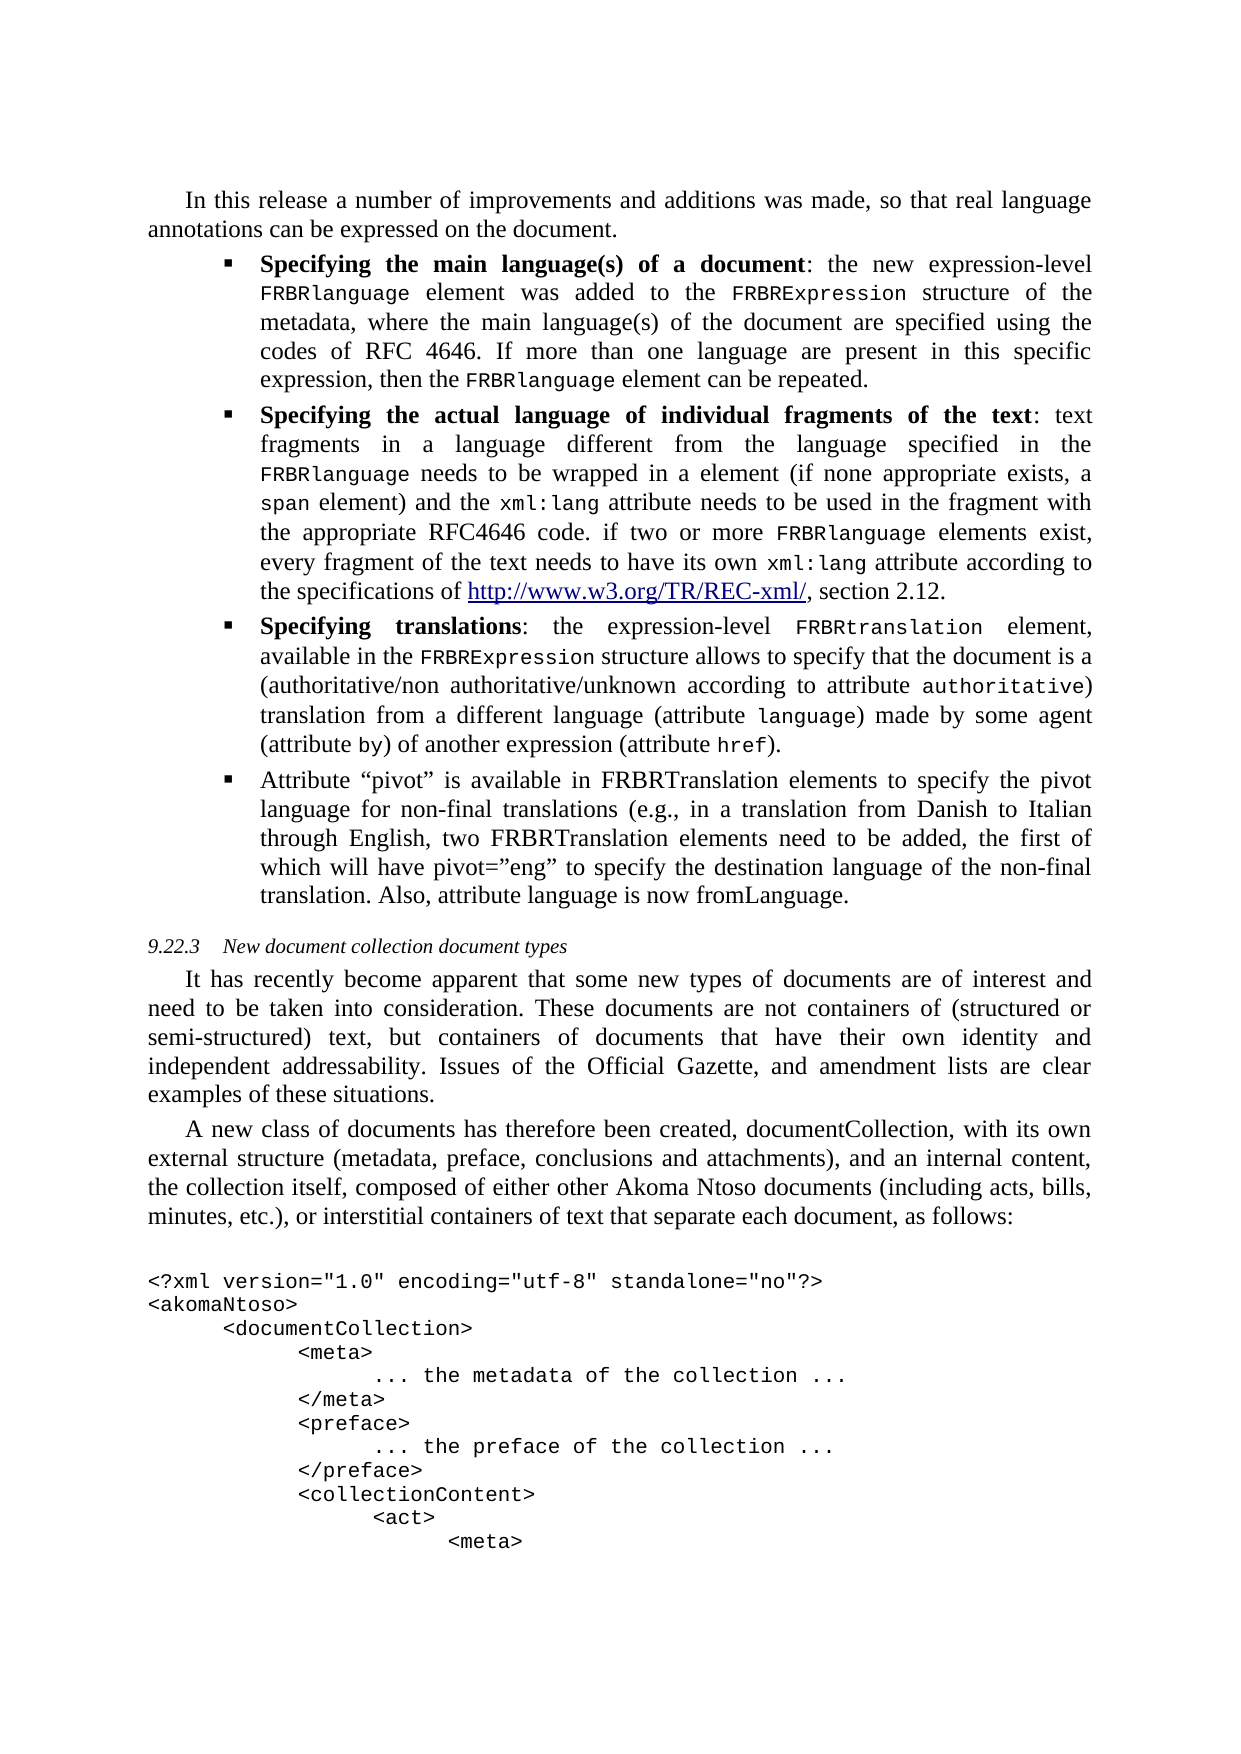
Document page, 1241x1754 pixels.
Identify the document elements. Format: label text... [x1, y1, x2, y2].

list Specifying the actual language of individual fragments of the text: text fragments in a language different from the language specified in the FRBRlanguage needs to be wrapped in a element (if none appropriate exists, a span element) and the xml:lang attribute needs to be used in the fragment with the appropriate RFC4646 code. if two or more FRBRlanguage elements exist, every fragment of the text needs to have its own xml:lang attribute according to the specifications of http://www.w3.org/TR/REC-xml/, section 2.12. [222, 400, 1092, 605]
subtitle New document collection document types [148, 934, 1092, 958]
text It has recently become apparent that some new types of documents are of interest and need to be taken into consideration. These documents are not containers of (structured or semi-structured) text, but containers of documents that have their own identity and independent addressability. Issues of the Official Gazette, and amendment lists are clear examples of these situations. [148, 964, 1092, 1108]
list Attribute “pivot” is available in FRBRTranslation elements to specify the pivot language for non-final translations (e.g., in a translation from Danish to Italian through English, two FRBRTranslation elements need to be added, the first of which will have pivot=”eng” to specify the destination language of the non-final translation. Also, attribute language is now fromLanguage. [222, 765, 1092, 909]
text In this release a number of improvements and additions was made, so that real language annotations can be expressed on the document. [148, 185, 1092, 242]
text <?xml version="1.0" encoding="utf-8" standalone="no"?> <akomaNtoso> <documentCollection> <meta> ... the metadata of the collection ... </meta> <preface> ... the preface of the collection ... </preface> <collectionContent> <act> <meta> [148, 1271, 1092, 1554]
list Specifying translations: the expression-level FRBRtranslation element, available in the FRBRExpression structure allows to specify that the document is a (authoritative/non authoritative/unknown according to attribute authoritative) translation from a different language (attribute language) made by some agent (attribute by) of another expression (attribute href). [222, 611, 1092, 759]
text A new class of documents has therefore been created, documentCollection, with its own external structure (metadata, preface, conclusions and attachments), and an internal content, the collection itself, composed of either other Akoma Ntoso documents (including acts, bills, minutes, etc.), or interstitial containers of text that separate each document, as follows: [148, 1114, 1092, 1229]
list Specifying the main language(s) of a document: the new expression-level FRBRlanguage element was added to the FRBRExpression structure of the metadata, where the main language(s) of the document are specified using the codes of RFC 4646. If more than one language are present in this specific expression, then the FRBRlanguage element can be repeated. [222, 249, 1092, 394]
